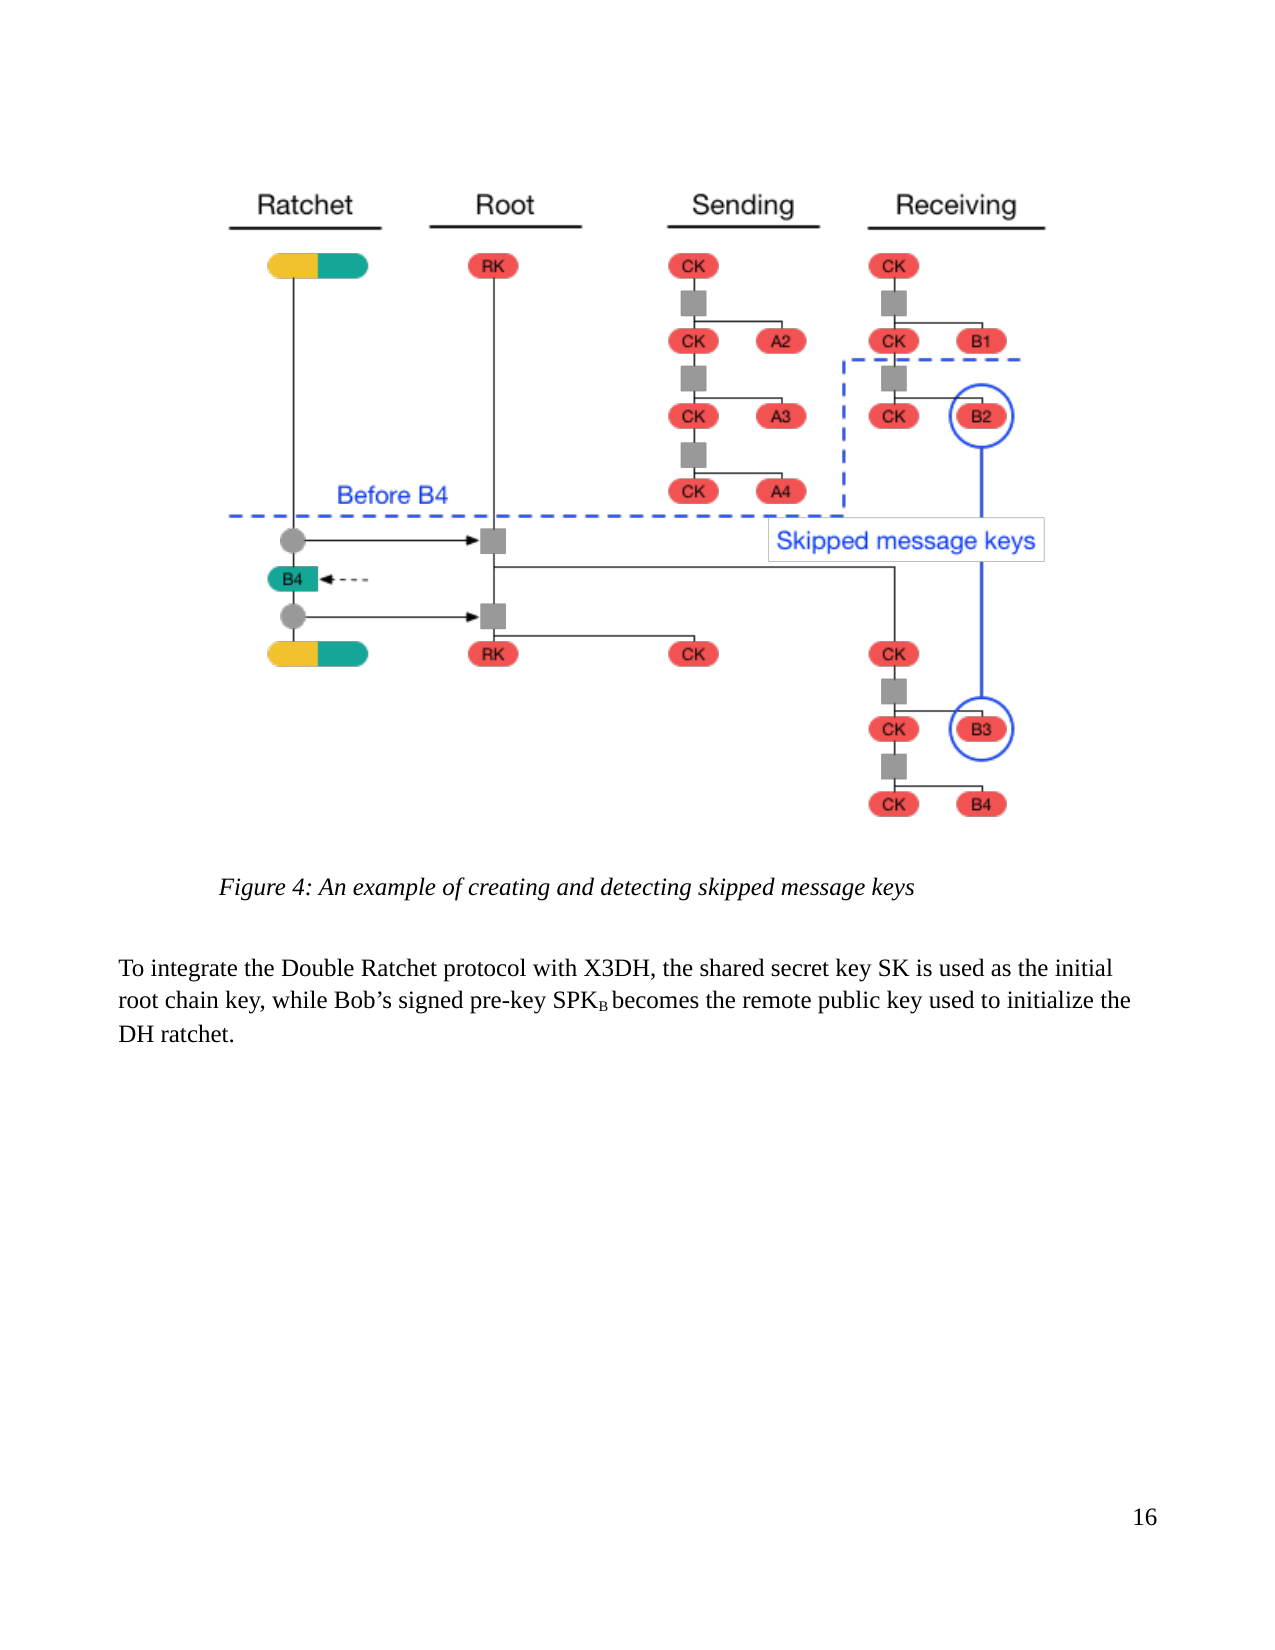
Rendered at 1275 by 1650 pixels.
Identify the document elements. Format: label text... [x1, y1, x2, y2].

picture [218, 130, 1057, 867]
text Figure 4: An example of creating and detecting skipped message keys [219, 867, 1056, 901]
text To integrate the Double Ratchet protocol with X3DH, the shared secret key SK is used as the initial root chain key, while Bob’s signed pre-key SPKB becomes the remote public key used to initialize the DH ratchet. [118, 953, 1157, 1047]
